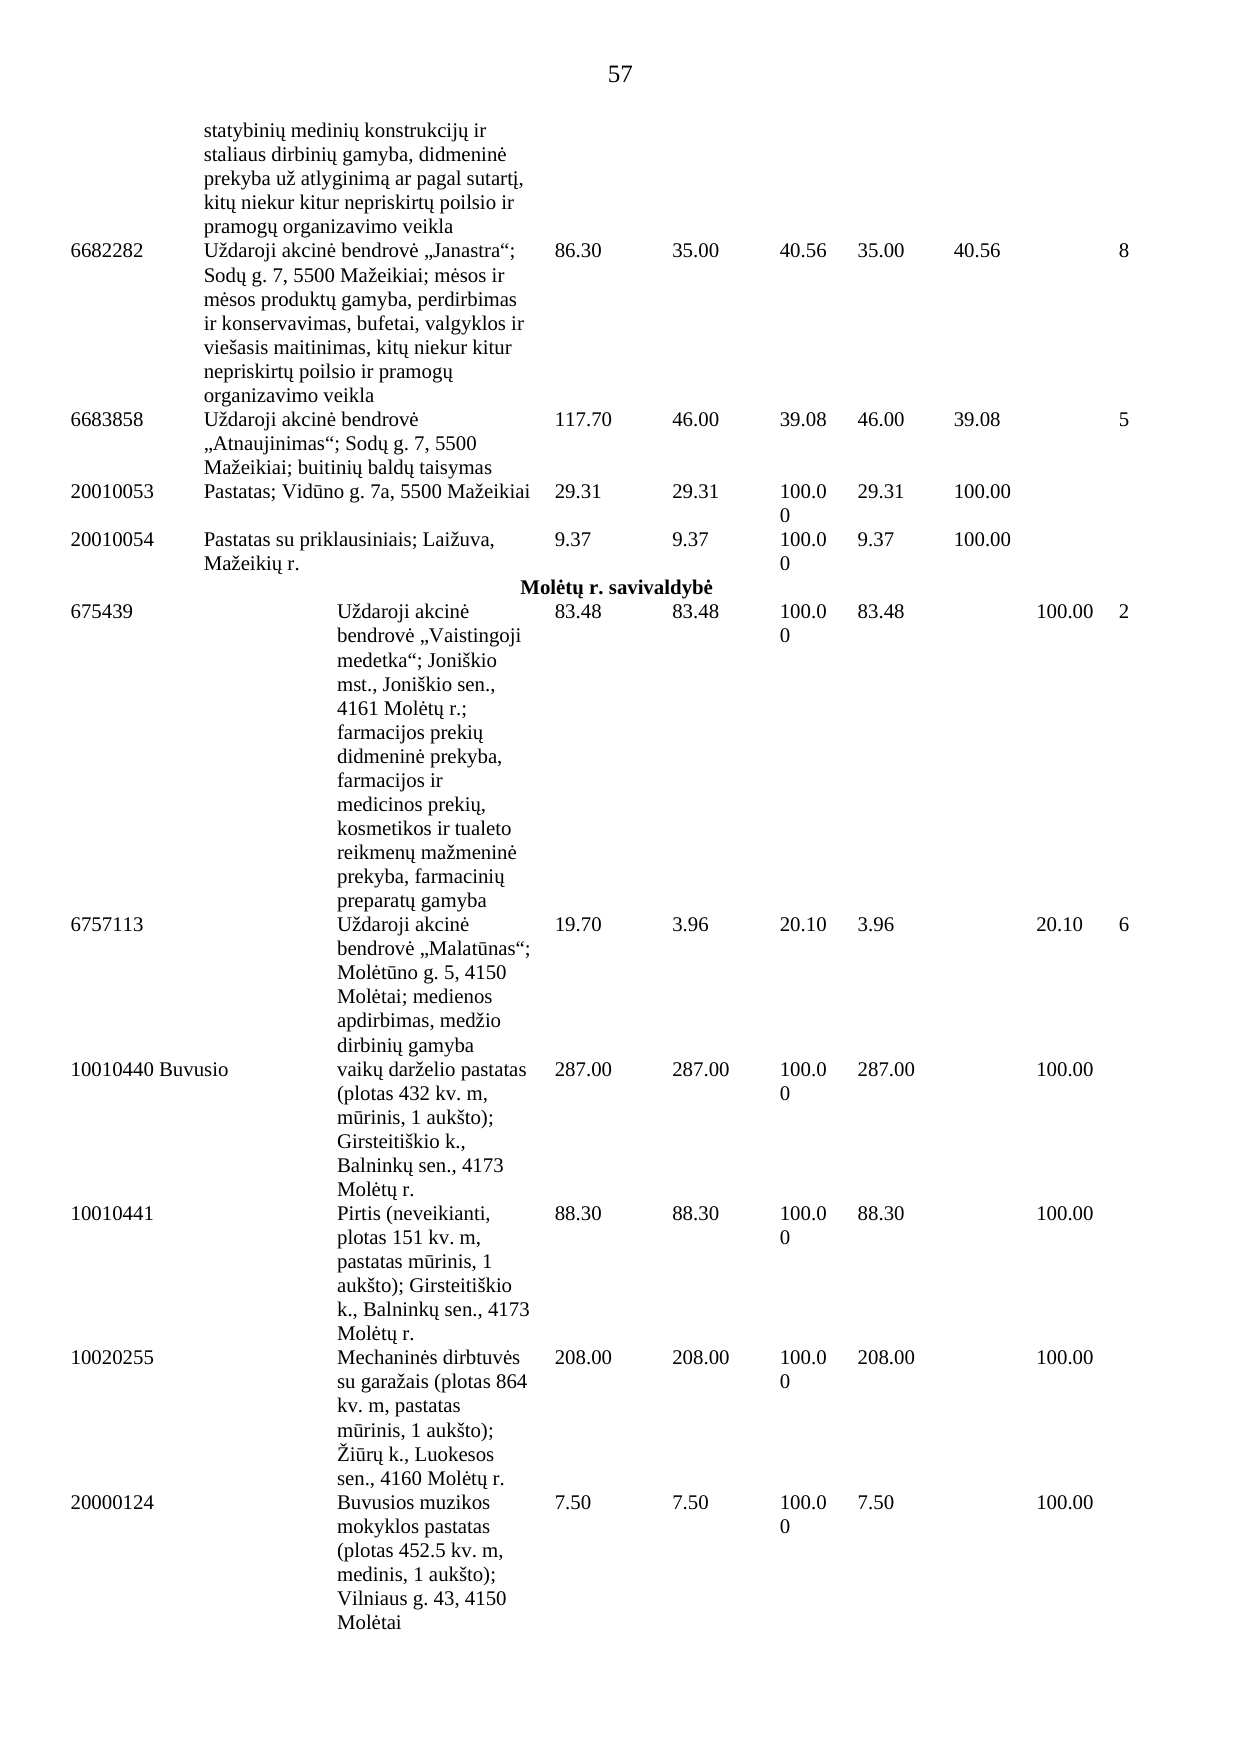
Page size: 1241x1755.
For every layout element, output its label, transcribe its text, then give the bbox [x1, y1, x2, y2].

table_cell 100.00 [1025, 1057, 1107, 1201]
table_cell 39.08 [942, 407, 1107, 479]
table_cell 10020255 [59, 1345, 326, 1490]
table_cell 29.31 [661, 479, 768, 527]
table_cell 2 [1107, 599, 1161, 912]
table_cell 100.00 [1025, 1490, 1107, 1634]
table_cell 20.10 [1025, 912, 1107, 1057]
table_cell [1107, 1057, 1161, 1201]
table_cell [1161, 407, 1174, 479]
table_cell 100.00 [768, 527, 846, 575]
table_cell 117.70 [543, 407, 661, 479]
table_cell 9.37 [543, 527, 661, 575]
table_cell [1161, 527, 1174, 575]
table_cell Uždaroji akcinė bendrovė „Atnaujinimas“; Sodų g. 7, 5500 Mažeikiai; buitinių baldų taisymas [192, 407, 543, 479]
table_cell 7.50 [846, 1490, 1025, 1634]
table_cell 20010054 [59, 527, 192, 575]
table_cell 9.37 [846, 527, 942, 575]
table_cell [1161, 479, 1174, 527]
table_cell 100.00 [768, 1057, 846, 1201]
table_cell 29.31 [543, 479, 661, 527]
table_cell 6683858 [59, 407, 192, 479]
table_cell 100.00 [942, 479, 1107, 527]
table_cell 7.50 [543, 1490, 661, 1634]
table_cell 86.30 [543, 239, 661, 407]
table_cell 5 [1107, 407, 1161, 479]
table_cell 3.96 [846, 912, 1025, 1057]
table_cell 675439 [59, 599, 326, 912]
table_cell [1161, 1201, 1174, 1345]
table_cell 83.48 [846, 599, 1025, 912]
table_cell Uždaroji akcinė bendrovė „Vaistingoji medetka“; Joniškio mst., Joniškio sen., 4161 Molėtų r.; farmacijos prekių didmeninė prekyba, farmacijos ir medicinos prekių, kosmetikos ir tualeto reikmenų mažmeninė prekyba, farmacinių preparatų gamyba [326, 599, 543, 912]
table_cell 3.96 [661, 912, 768, 1057]
table_cell Pastatas; Vidūno g. 7a, 5500 Mažeikiai [192, 479, 543, 527]
table_cell Buvusios muzikos mokyklos pastatas (plotas 452.5 kv. m, medinis, 1 aukšto); Vilniaus g. 43, 4150 Molėtai [326, 1490, 543, 1634]
table_cell 39.08 [768, 407, 846, 479]
table_cell [1107, 527, 1161, 575]
table_cell 83.48 [661, 599, 768, 912]
table_cell [1107, 1490, 1161, 1634]
table_cell [1161, 1490, 1174, 1634]
table_cell [768, 118, 846, 238]
table_cell 40.56 [942, 239, 1107, 407]
table_cell 35.00 [661, 239, 768, 407]
table_cell Uždaroji akcinė bendrovė „Malatūnas“; Molėtūno g. 5, 4150 Molėtai; medienos apdirbimas, medžio dirbinių gamyba [326, 912, 543, 1057]
table_cell 100.00 [768, 1490, 846, 1634]
table_cell 100.00 [768, 1345, 846, 1490]
table_cell [1107, 479, 1161, 527]
table_cell Uždaroji akcinė bendrovė „Janastra“; Sodų g. 7, 5500 Mažeikiai; mėsos ir mėsos produktų gamyba, perdirbimas ir konservavimas, bufetai, valgyklos ir viešasis maitinimas, kitų niekur kitur nepriskirtų poilsio ir pramogų organizavimo veikla [192, 239, 543, 407]
table_cell [1161, 1057, 1174, 1201]
table_cell 20.10 [768, 912, 846, 1057]
table_cell 287.00 [846, 1057, 1025, 1201]
table_cell [661, 118, 768, 238]
table_cell [59, 118, 192, 238]
table_cell [1161, 599, 1174, 912]
table_cell 19.70 [543, 912, 661, 1057]
table_cell [1161, 239, 1174, 407]
table_cell 46.00 [661, 407, 768, 479]
table_cell 208.00 [661, 1345, 768, 1490]
table_cell 83.48 [543, 599, 661, 912]
table_cell 35.00 [846, 239, 942, 407]
table_cell [1161, 1345, 1174, 1490]
table_cell 100.00 [942, 527, 1107, 575]
table_cell 88.30 [661, 1201, 768, 1345]
table_cell [846, 118, 942, 238]
table_cell 6682282 [59, 239, 192, 407]
table_cell 20010053 [59, 479, 192, 527]
table_cell 100.00 [768, 479, 846, 527]
table_cell 40.56 [768, 239, 846, 407]
table_cell [1161, 912, 1174, 1057]
table_cell 88.30 [846, 1201, 1025, 1345]
table_cell 20000124 [59, 1490, 326, 1634]
table_cell [1107, 118, 1161, 238]
table_cell [543, 118, 661, 238]
table_cell 100.00 [768, 599, 846, 912]
table_cell 10010440 Buvusio [59, 1057, 326, 1201]
table_cell 9.37 [661, 527, 768, 575]
table_cell statybinių medinių konstrukcijų ir staliaus dirbinių gamyba, didmeninė prekyba už atlyginimą ar pagal sutartį, kitų niekur kitur nepriskirtų poilsio ir pramogų organizavimo veikla [192, 118, 543, 238]
table_cell 7.50 [661, 1490, 768, 1634]
table_cell 46.00 [846, 407, 942, 479]
table_cell 88.30 [543, 1201, 661, 1345]
table_cell 8 [1107, 239, 1161, 407]
table_cell 100.00 [1025, 1201, 1107, 1345]
table_cell Pirtis (neveikianti, plotas 151 kv. m, pastatas mūrinis, 1 aukšto); Girsteitiškio k., Balninkų sen., 4173 Molėtų r. [326, 1201, 543, 1345]
table_cell 100.00 [768, 1201, 846, 1345]
table_cell [942, 118, 1107, 238]
table_cell 287.00 [543, 1057, 661, 1201]
table_cell 100.00 [1025, 1345, 1107, 1490]
table_cell 208.00 [846, 1345, 1025, 1490]
table_cell Molėtų r. savivaldybė [59, 575, 1174, 599]
table_cell 6 [1107, 912, 1161, 1057]
table_cell [1161, 118, 1174, 238]
table_cell 287.00 [661, 1057, 768, 1201]
table_cell vaikų darželio pastatas (plotas 432 kv. m, mūrinis, 1 aukšto); Girsteitiškio k., Balninkų sen., 4173 Molėtų r. [326, 1057, 543, 1201]
table_cell Pastatas su priklausiniais; Laižuva, Mažeikių r. [192, 527, 543, 575]
table_cell 100.00 [1025, 599, 1107, 912]
table_cell [1107, 1345, 1161, 1490]
table_cell [1107, 1201, 1161, 1345]
table_cell 10010441 [59, 1201, 326, 1345]
table_cell 208.00 [543, 1345, 661, 1490]
table_cell Mechaninės dirbtuvės su garažais (plotas 864 kv. m, pastatas mūrinis, 1 aukšto); Žiūrų k., Luokesos sen., 4160 Molėtų r. [326, 1345, 543, 1490]
table_cell 6757113 [59, 912, 326, 1057]
table_cell 29.31 [846, 479, 942, 527]
